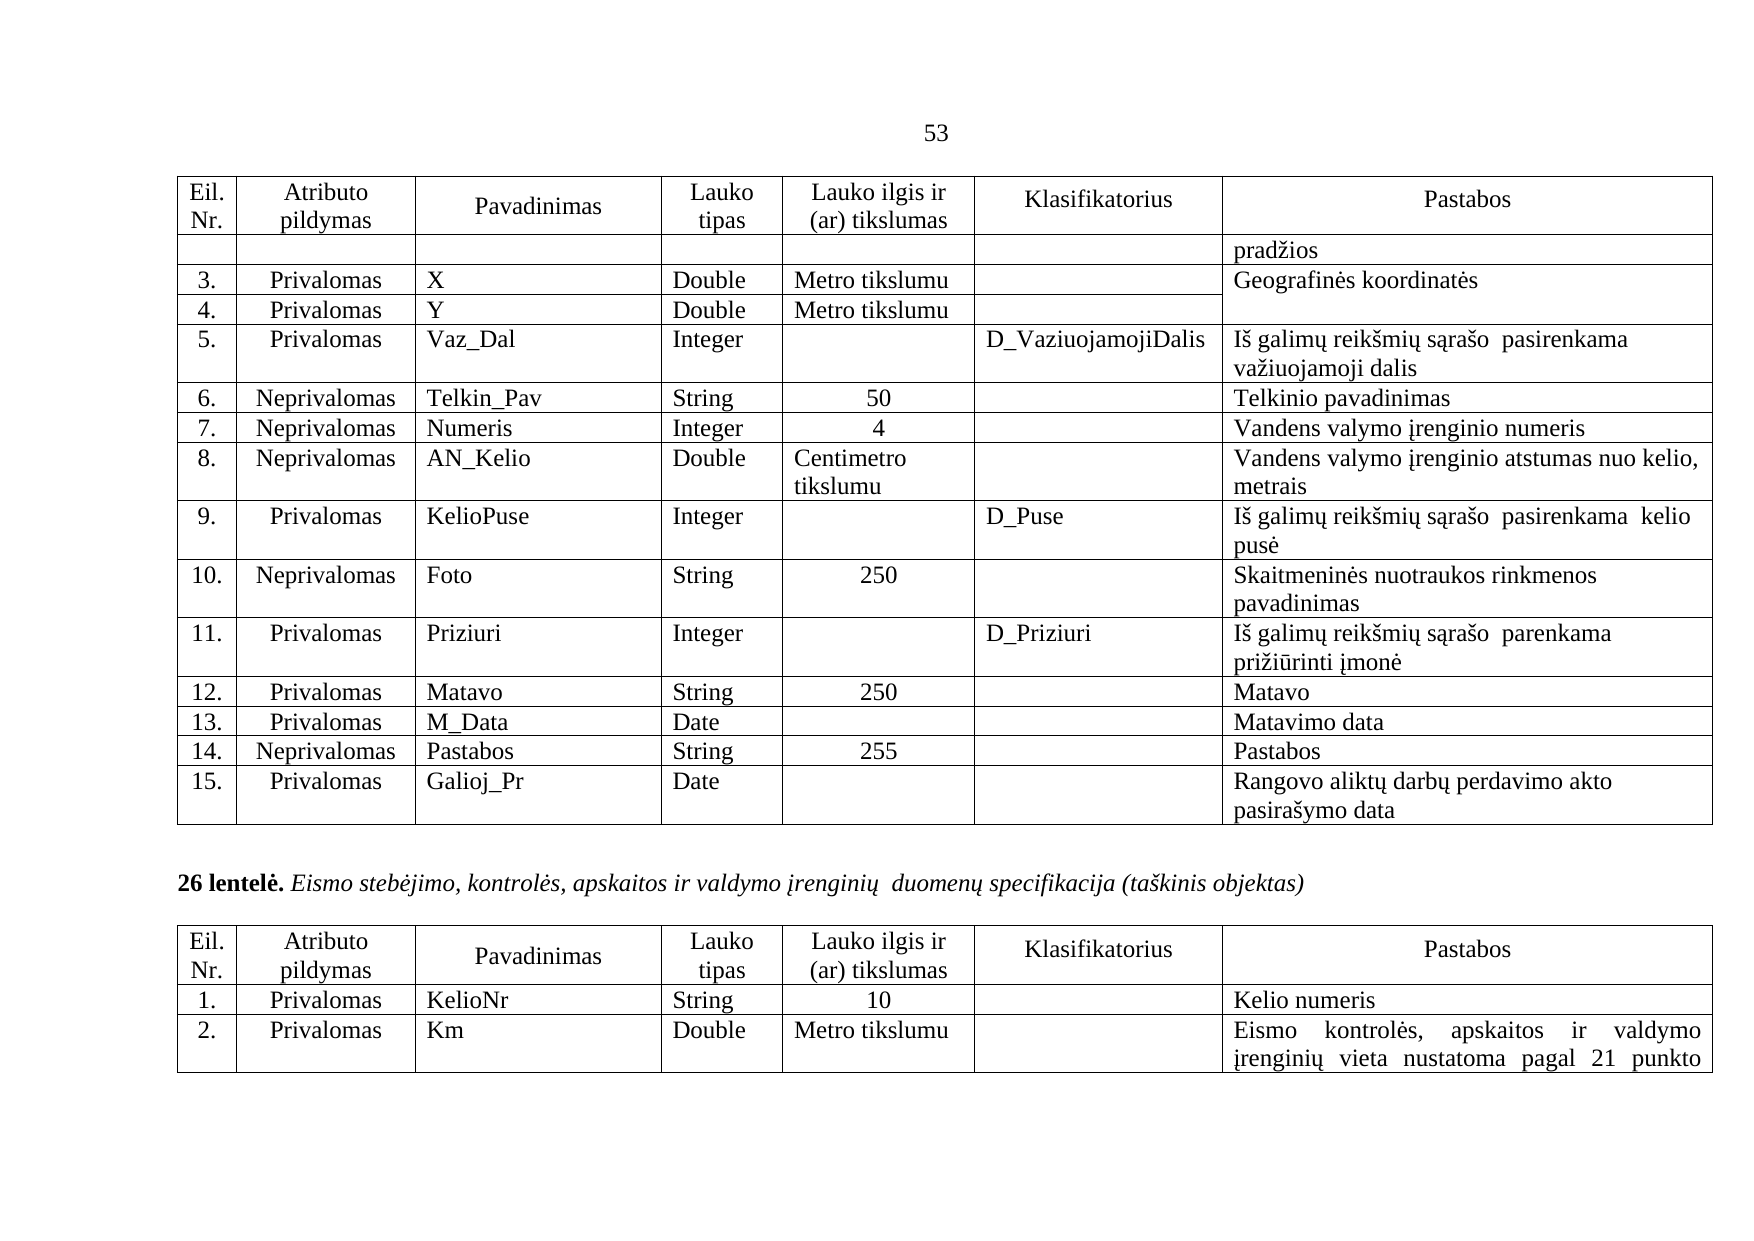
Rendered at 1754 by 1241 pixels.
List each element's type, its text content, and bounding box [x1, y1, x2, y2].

table_cell [783, 325, 974, 382]
table_cell String [662, 677, 782, 706]
table_cell Neprivalomas [237, 413, 415, 442]
table_header Atributo pildymas [237, 177, 415, 234]
table_cell Matavimo data [1223, 707, 1712, 735]
table_cell D_Puse [975, 501, 1222, 559]
table_cell 4. [178, 295, 236, 323]
table_cell [975, 443, 1222, 500]
table_cell [975, 413, 1222, 442]
table_cell 1. [178, 985, 236, 1014]
table_cell 2. [178, 1015, 236, 1072]
table_cell 7. [178, 413, 236, 442]
table_cell [975, 235, 1222, 264]
table_header Atributo pildymas [237, 926, 415, 984]
table_cell Km [416, 1015, 661, 1072]
table_cell [237, 235, 415, 264]
table_header Pavadinimas [416, 177, 661, 234]
table_header Eil. Nr. [178, 177, 236, 234]
table_cell [783, 707, 974, 735]
table_cell 14. [178, 736, 236, 765]
table_cell 10 [783, 985, 974, 1014]
table_cell Metro tikslumu [783, 1015, 974, 1072]
table_cell Privalomas [237, 677, 415, 706]
table_cell Privalomas [237, 985, 415, 1014]
table_cell 10. [178, 560, 236, 617]
table_cell [783, 766, 974, 824]
table_cell [975, 985, 1222, 1014]
table_cell Double [662, 295, 782, 323]
table_cell Integer [662, 413, 782, 442]
table_cell 255 [783, 736, 974, 765]
table_cell Double [662, 265, 782, 294]
table_cell Vandens valymo įrenginio atstumas nuo kelio, metrais [1223, 443, 1712, 500]
table_header Pavadinimas [416, 926, 661, 984]
table_cell [416, 235, 661, 264]
table_cell [975, 766, 1222, 824]
table_cell 3. [178, 265, 236, 294]
table_header Klasifikatorius [975, 926, 1222, 984]
table_cell Metro tikslumu [783, 295, 974, 323]
table_cell 11. [178, 618, 236, 676]
table_cell Integer [662, 501, 782, 559]
table_cell 15. [178, 766, 236, 824]
table_cell Telkin_Pav [416, 383, 661, 412]
table_cell Eismo kontrolės, apskaitos ir valdymo įrenginių vieta nustatoma pagal 21 punkto [1223, 1015, 1712, 1072]
table_cell Rangovo aliktų darbų perdavimo akto pasirašymo data [1223, 766, 1712, 824]
table_cell KelioPuse [416, 501, 661, 559]
table_cell pradžios [1223, 235, 1712, 264]
table_cell [783, 235, 974, 264]
table_cell Privalomas [237, 707, 415, 735]
table_cell Matavo [416, 677, 661, 706]
table_header Lauko tipas [662, 177, 782, 234]
table_cell Privalomas [237, 265, 415, 294]
table_cell 9. [178, 501, 236, 559]
table_cell Double [662, 1015, 782, 1072]
table_cell Y [416, 295, 661, 323]
table_cell Iš galimų reikšmių sąrašo parenkama prižiūrinti įmonė [1223, 618, 1712, 676]
table_cell 12. [178, 677, 236, 706]
table_cell Numeris [416, 413, 661, 442]
table_cell Neprivalomas [237, 736, 415, 765]
table_cell Skaitmeninės nuotraukos rinkmenos pavadinimas [1223, 560, 1712, 617]
table_cell Neprivalomas [237, 383, 415, 412]
table_cell 5. [178, 325, 236, 382]
table_cell Neprivalomas [237, 443, 415, 500]
table_header Lauko tipas [662, 926, 782, 984]
table_cell 50 [783, 383, 974, 412]
table_cell D_Priziuri [975, 618, 1222, 676]
table_header Eil. Nr. [178, 926, 236, 984]
table_cell AN_Kelio [416, 443, 661, 500]
table_cell Vaz_Dal [416, 325, 661, 382]
table_cell Privalomas [237, 766, 415, 824]
table_cell Vandens valymo įrenginio numeris [1223, 413, 1712, 442]
table_cell Foto [416, 560, 661, 617]
table_cell Privalomas [237, 618, 415, 676]
table_cell Privalomas [237, 325, 415, 382]
table_cell Integer [662, 325, 782, 382]
table_cell M_Data [416, 707, 661, 735]
table_cell String [662, 985, 782, 1014]
table_header Lauko ilgis ir (ar) tikslumas [783, 926, 974, 984]
table_header Pastabos [1223, 177, 1712, 234]
table_cell 4 [783, 413, 974, 442]
table_cell Geografinės koordinatės [1223, 265, 1712, 323]
table_cell [975, 265, 1222, 294]
table_cell [975, 707, 1222, 735]
table_cell [783, 618, 974, 676]
table_cell 250 [783, 560, 974, 617]
table_cell String [662, 383, 782, 412]
table_cell Kelio numeris [1223, 985, 1712, 1014]
table_cell [178, 235, 236, 264]
table_cell Centimetro tikslumu [783, 443, 974, 500]
table_cell 6. [178, 383, 236, 412]
table_cell Pastabos [1223, 736, 1712, 765]
table_cell Date [662, 766, 782, 824]
table_cell Integer [662, 618, 782, 676]
table_cell [975, 560, 1222, 617]
table_cell [975, 383, 1222, 412]
table_cell [975, 736, 1222, 765]
table_cell Metro tikslumu [783, 265, 974, 294]
table_cell 250 [783, 677, 974, 706]
table_header Pastabos [1223, 926, 1712, 984]
table_cell Galioj_Pr [416, 766, 661, 824]
table_cell 8. [178, 443, 236, 500]
table_cell String [662, 736, 782, 765]
table_cell Iš galimų reikšmių sąrašo pasirenkama kelio pusė [1223, 501, 1712, 559]
table_header Klasifikatorius [975, 177, 1222, 234]
table_header Lauko ilgis ir (ar) tikslumas [783, 177, 974, 234]
table_cell Double [662, 443, 782, 500]
table_cell Telkinio pavadinimas [1223, 383, 1712, 412]
table_cell Privalomas [237, 295, 415, 323]
table_cell D_VaziuojamojiDalis [975, 325, 1222, 382]
table_cell Privalomas [237, 1015, 415, 1072]
table_cell 13. [178, 707, 236, 735]
table_cell Priziuri [416, 618, 661, 676]
table_cell Iš galimų reikšmių sąrašo pasirenkama važiuojamoji dalis [1223, 325, 1712, 382]
table_cell Date [662, 707, 782, 735]
table_cell Neprivalomas [237, 560, 415, 617]
table_cell Privalomas [237, 501, 415, 559]
table_cell KelioNr [416, 985, 661, 1014]
table_cell Pastabos [416, 736, 661, 765]
table_cell [662, 235, 782, 264]
table_cell [783, 501, 974, 559]
table_cell X [416, 265, 661, 294]
table_cell String [662, 560, 782, 617]
table_cell [975, 677, 1222, 706]
table_cell Matavo [1223, 677, 1712, 706]
table_cell [975, 1015, 1222, 1072]
text 26 lentelė. Eismo stebėjimo, kontrolės, apskaitos ir valdymo įrenginių duomenų specifikacija (taškinis objektas) [177, 868, 1695, 897]
table_cell [975, 295, 1222, 323]
